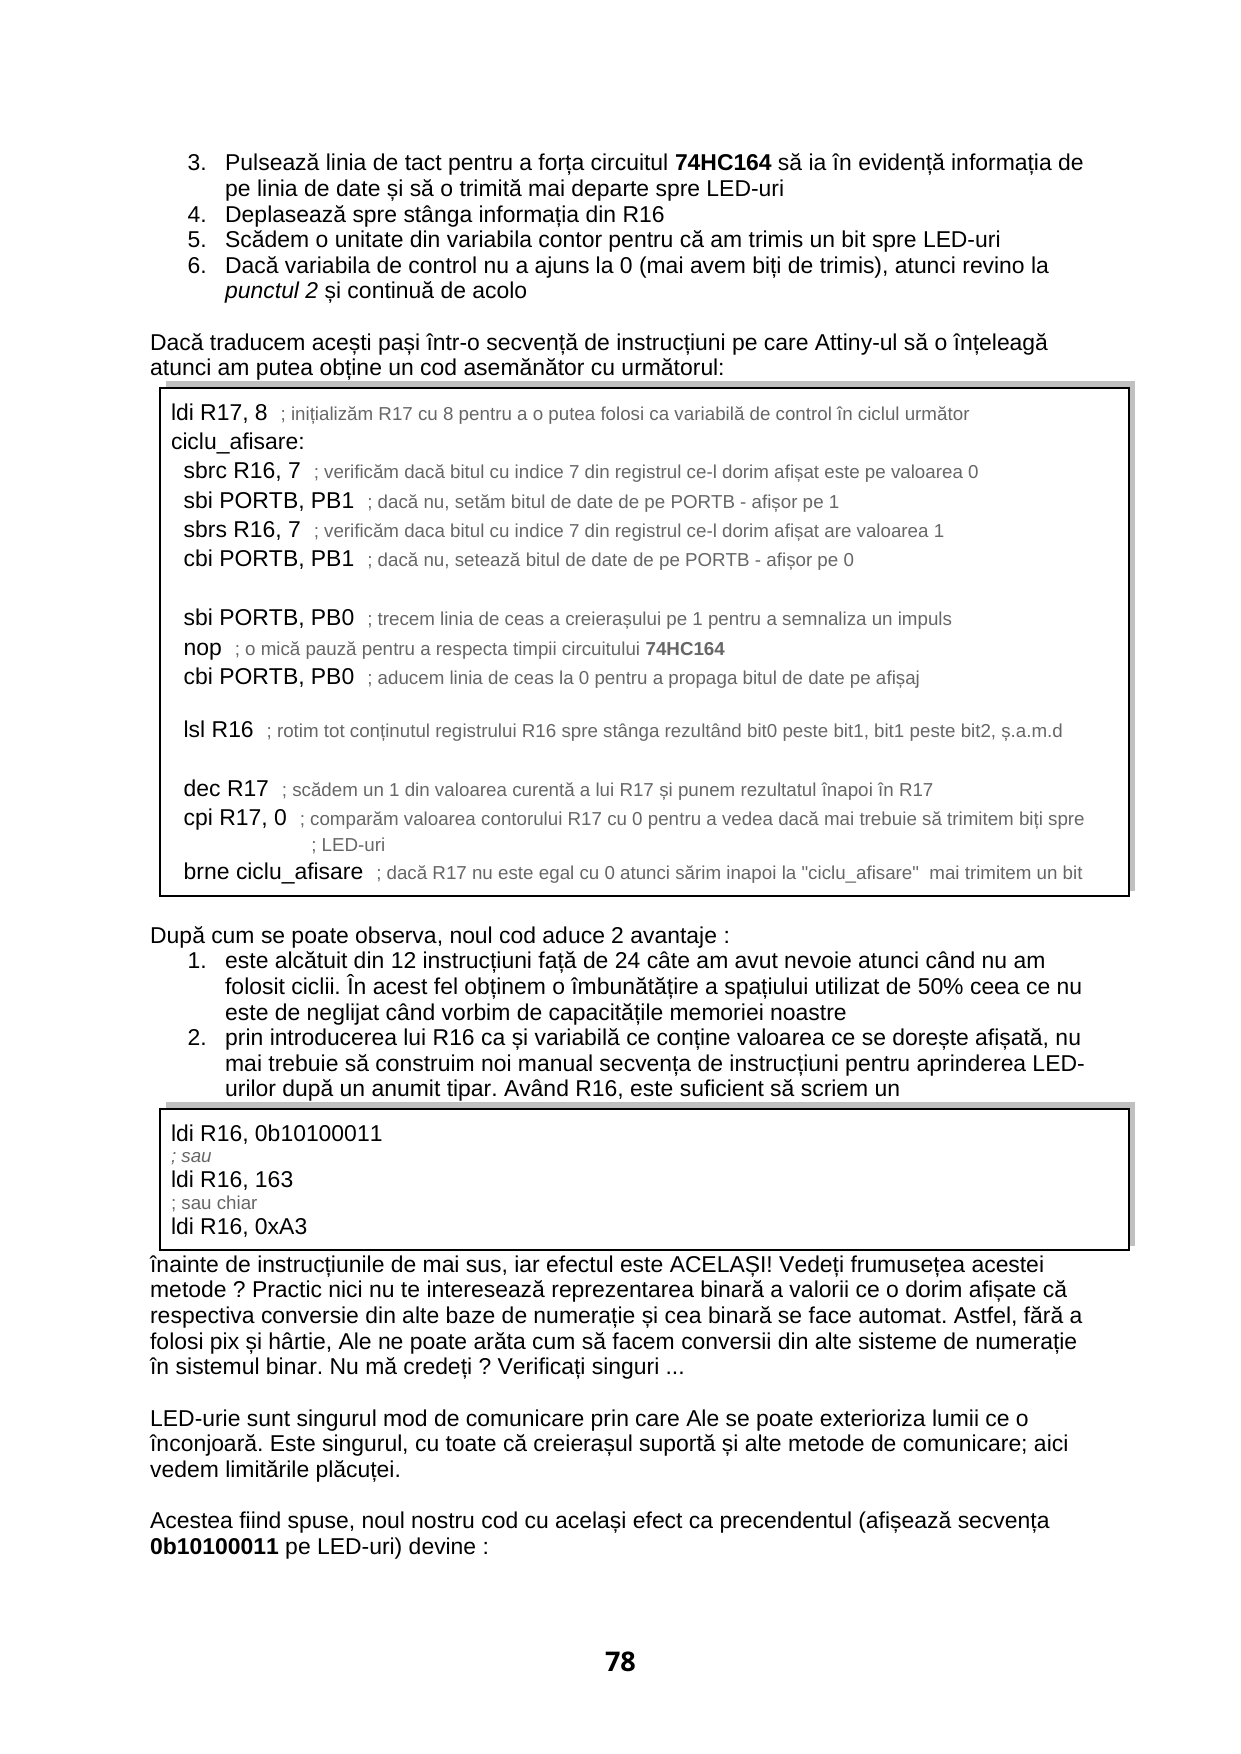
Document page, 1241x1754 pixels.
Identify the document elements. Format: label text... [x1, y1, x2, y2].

text După cum se poate observa, noul cod aduce 2 avantaje : [150, 922, 1091, 948]
text Dacă traducem acești pași într-o secvență de instrucțiuni pe care Attiny-ul să o înțeleagă atunci am putea obține un cod asemănător cu următorul: [150, 329, 1091, 381]
text înainte de instrucțiunile de mai sus, iar efectul este ACELAȘI! Vedeți frumusețea acestei metode ? Practic nici nu te interesează reprezentarea binară a valorii ce o dorim afișate că respectiva conversie din alte baze de numerație și cea binară se face automat. Astfel, fără a folosi pix și hârtie, Ale ne poate arăta cum să facem conversii din alte sisteme de numerație în sistemul binar. Nu mă credeți ? Verificați singuri ... [150, 1251, 1091, 1379]
list prin introducerea lui R16 ca și variabilă ce conține valoarea ce se dorește afișată, nu mai trebuie să construim noi manual secvența de instrucțiuni pentru aprinderea LED-urilor după un anumit tipar. Având R16, este suficient să scriem un [187, 1025, 1091, 1102]
list Dacă variabila de control nu a ajuns la 0 (mai avem biți de trimis), atunci revino la punctul 2 și continuă de acolo [187, 252, 1091, 304]
list Scădem o unitate din variabila contor pentru că am trimis un bit spre LED-uri [187, 227, 1091, 252]
list este alcătuit din 12 instrucțiuni față de 24 câte am avut nevoie atunci când nu am folosit ciclii. În acest fel obținem o îmbunătățire a spațiului utilizat de 50% ceea ce nu este de neglijat când vorbim de capacitățile memoriei noastre [187, 948, 1091, 1025]
text Acestea fiind spuse, noul nostru cod cu același efect ca precendentul (afișează secvența 0b10100011 pe LED-uri) devine : [150, 1508, 1091, 1559]
list Deplasează spre stânga informația din R16 [187, 201, 1091, 227]
list Pulsează linia de tact pentru a forța circuitul 74HC164 să ia în evidență informația de pe linia de date și să o trimită mai departe spre LED-uri [187, 150, 1091, 201]
table_header ldi R17, 8 ; inițializăm R17 cu 8 pentru a o putea folosi ca variabilă de control în ciclul următor ciclu_afisare: sbrc R16, 7 ; verificăm dacă bitul cu indice 7 din registrul ce-l dorim afișat este pe valoarea 0 sbi PORTB, PB1 ; dacă nu, setăm bitul de date de pe PORTB - afișor pe 1 sbrs R16, 7 ; verificăm daca bitul cu indice 7 din registrul ce-l dorim afișat are valoarea 1 cbi PORTB, PB1 ; dacă nu, setează bitul de date de pe PORTB - afișor pe 0 sbi PORTB, PB0 ; trecem linia de ceas a creierașului pe 1 pentru a semnaliza un impuls nop ; o mică pauză pentru a respecta timpii circuitului 74HC164 cbi PORTB, PB0 ; aducem linia de ceas la 0 pentru a propaga bitul de date pe afișaj lsl R16 ; rotim tot conținutul registrului R16 spre stânga rezultând bit0 peste bit1, bit1 peste bit2, ș.a.m.d dec R17 ; scădem un 1 din valoarea curentă a lui R17 și punem rezultatul înapoi în R17 cpi R17, 0 ; comparăm valoarea contorului R17 cu 0 pentru a vedea dacă mai trebuie să trimitem biți spre ; LED-uri brne ciclu_afisare ; dacă R17 nu este egal cu 0 atunci sărim inapoi la "ciclu_afisare" mai trimitem un bit [161, 389, 1128, 894]
text LED-urie sunt singurul mod de comunicare prin care Ale se poate exterioriza lumii ce o înconjoară. Este singurul, cu toate că creierașul suportă și alte metode de comunicare; aici vedem limitările plăcuței. [150, 1405, 1091, 1482]
table_header ldi R16, 0b10100011 ; sau ldi R16, 163 ; sau chiar ldi R16, 0xA3 [161, 1110, 1128, 1249]
